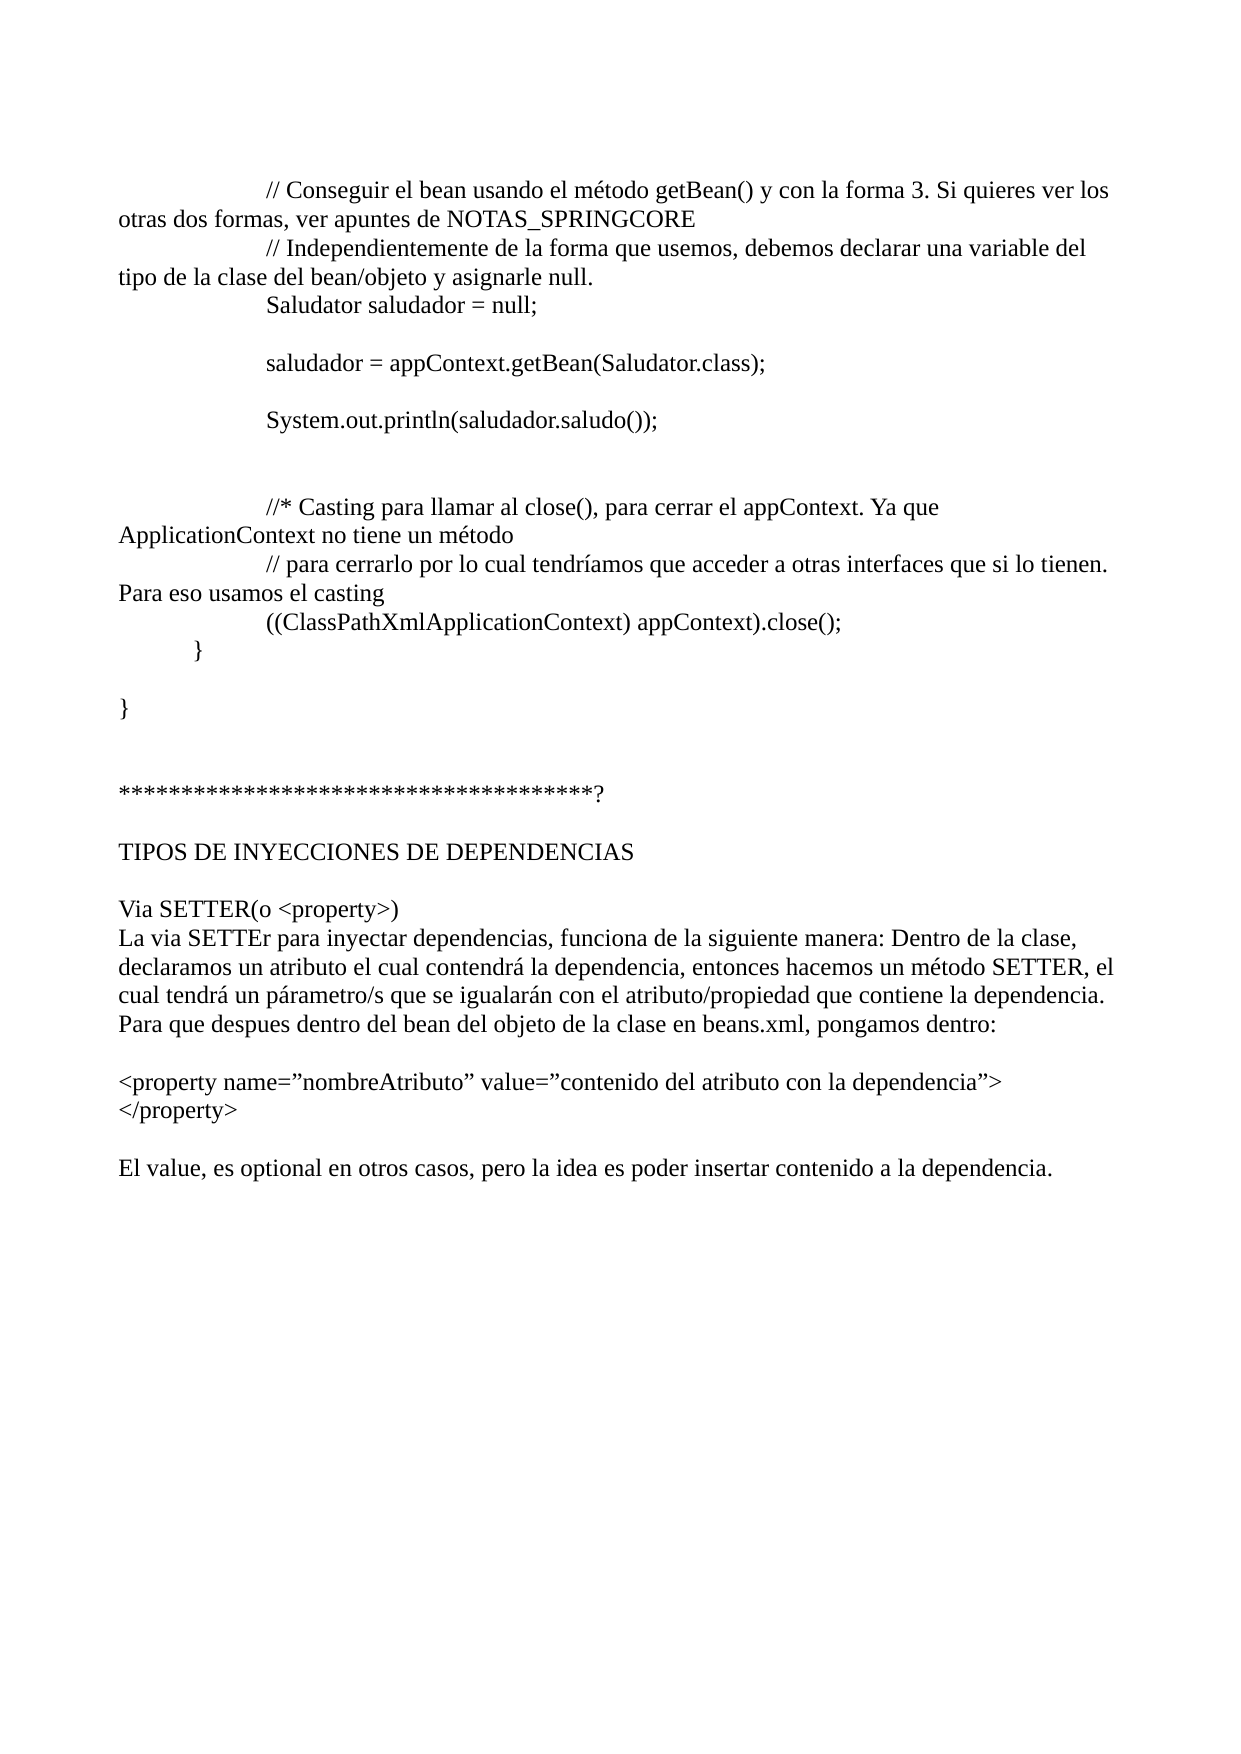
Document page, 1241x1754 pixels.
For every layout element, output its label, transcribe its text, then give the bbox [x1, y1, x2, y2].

text Para que despues dentro del bean del objeto de la clase en beans.xml, pongamos dentro: [118, 1009, 1122, 1038]
text <property name=”nombreAtributo” value=”contenido del atributo con la dependencia”> </property> [118, 1067, 1122, 1124]
text } [118, 693, 1122, 722]
text Saludator saludador = null; [118, 291, 1122, 319]
text Via SETTER(o <property>) [118, 894, 1122, 923]
text saludador = appContext.getBean(Saludator.class); [118, 348, 1122, 377]
text El value, es optional en otros casos, pero la idea es poder insertar contenido a la dependencia. [118, 1153, 1122, 1182]
text // Conseguir el bean usando el método getBean() y con la forma 3. Si quieres ver los otras dos formas, ver apuntes de NOTAS_SPRINGCORE [118, 176, 1122, 233]
text La via SETTEr para inyectar dependencias, funciona de la siguiente manera: Dentro de la clase, declaramos un atributo el cual contendrá la dependencia, entonces hacemos un método SETTER, el cual tendrá un párametro/s que se igualarán con el atributo/propiedad que contiene la dependencia. [118, 923, 1122, 1009]
text } [118, 636, 1122, 664]
text TIPOS DE INYECCIONES DE DEPENDENCIAS [118, 837, 1122, 866]
text // Independientemente de la forma que usemos, debemos declarar una variable del tipo de la clase del bean/objeto y asignarle null. [118, 233, 1122, 291]
text **************************************? [118, 779, 1122, 808]
text ((ClassPathXmlApplicationContext) appContext).close(); [118, 607, 1122, 636]
text System.out.println(saludador.saludo()); [118, 406, 1122, 434]
text //* Casting para llamar al close(), para cerrar el appContext. Ya que ApplicationContext no tiene un método [118, 492, 1122, 549]
text // para cerrarlo por lo cual tendríamos que acceder a otras interfaces que si lo tienen. Para eso usamos el casting [118, 549, 1122, 607]
